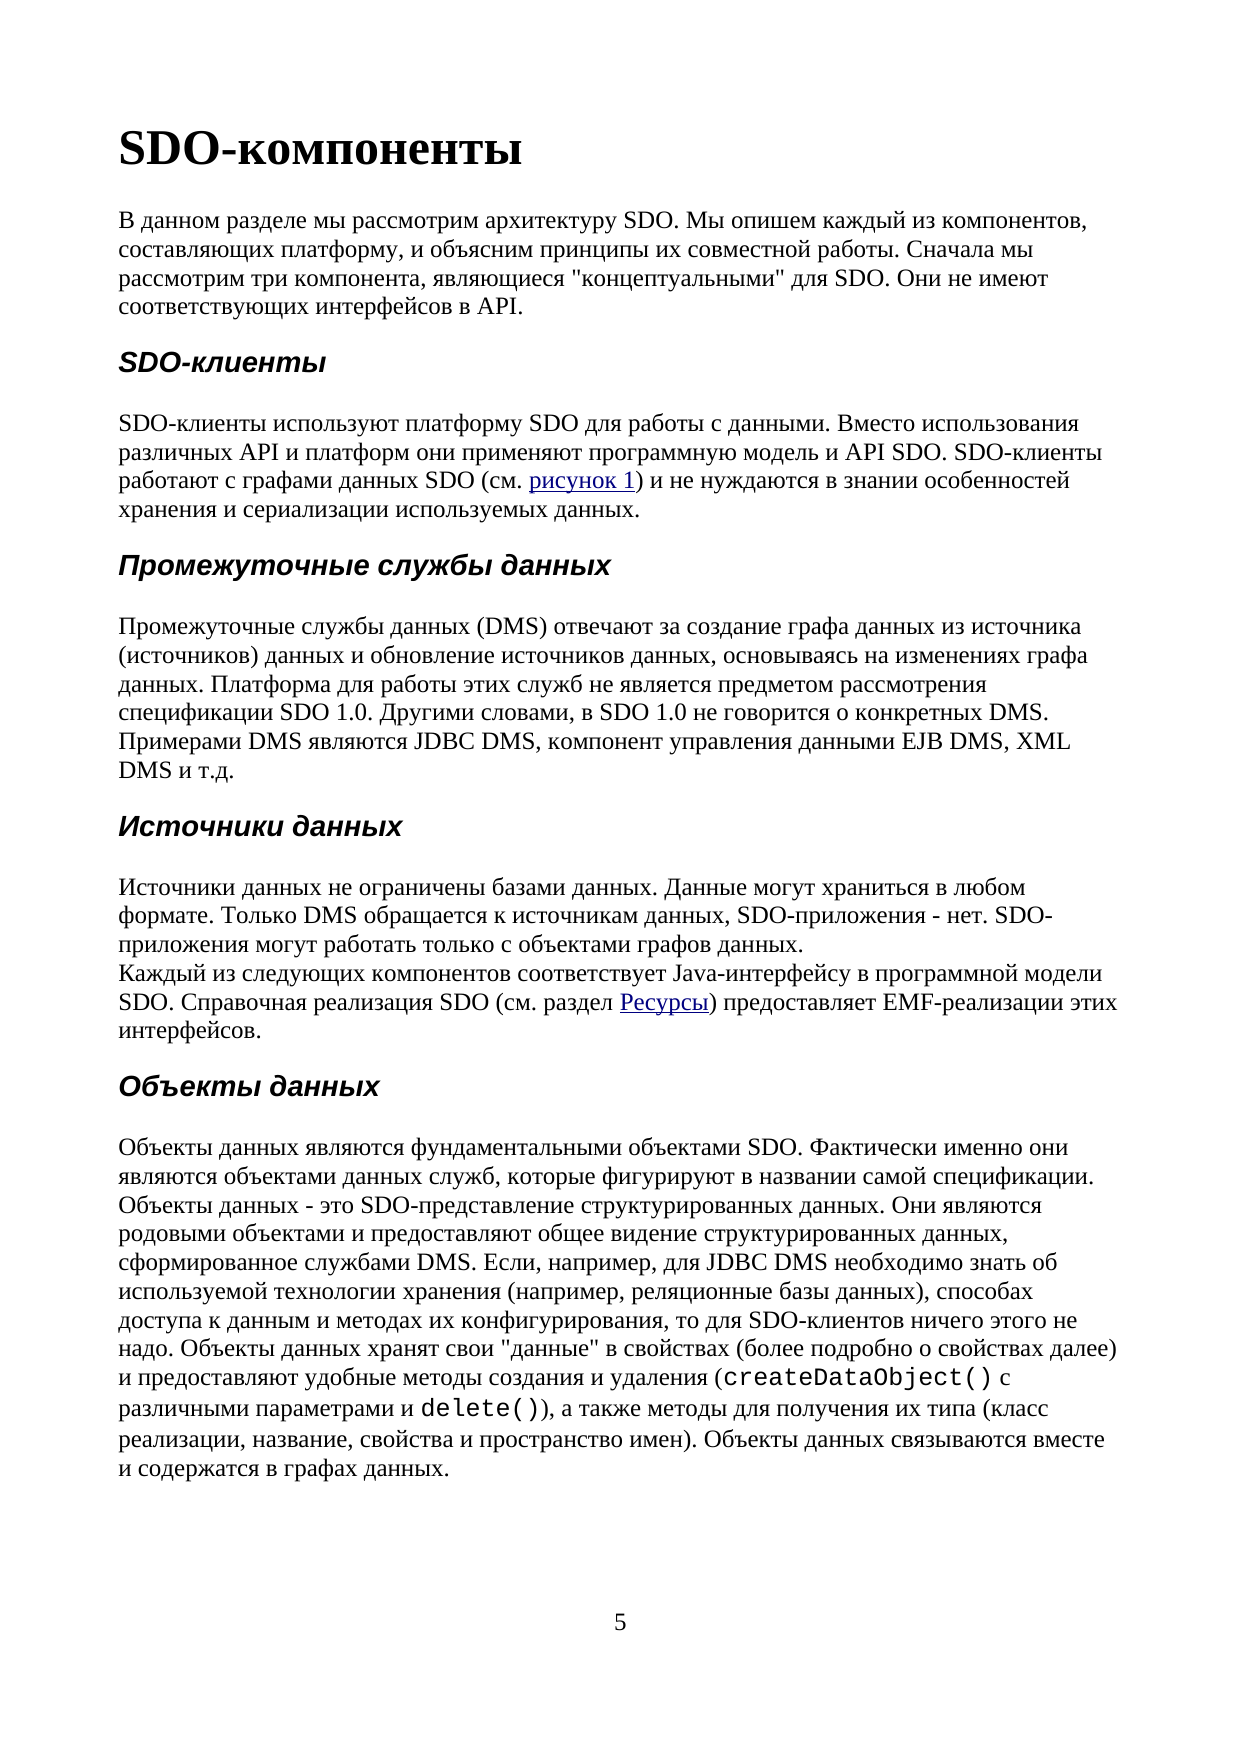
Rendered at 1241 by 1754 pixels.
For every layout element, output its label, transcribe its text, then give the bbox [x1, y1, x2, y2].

text Каждый из следующих компонентов соответствует Java-интерфейсу в программной модели SDO. Справочная реализация SDO (см. раздел Ресурсы) предоставляет EMF-реализации этих интерфейсов. [118, 958, 1122, 1044]
subtitle Источники данных [118, 809, 1122, 842]
subtitle Объекты данных [118, 1069, 1122, 1103]
subtitle SDO-клиенты [118, 345, 1122, 379]
text SDO-клиенты используют платформу SDO для работы с данными. Вместо использования различных API и платформ они применяют программную модель и API SDO. SDO-клиенты работают с графами данных SDO (см. рисунок 1) и не нуждаются в знании особенностей хранения и сериализации используемых данных. [118, 408, 1122, 523]
subtitle Промежуточные службы данных [118, 548, 1122, 582]
text Промежуточные службы данных (DMS) отвечают за создание графа данных из источника (источников) данных и обновление источников данных, основываясь на изменениях графа данных. Платформа для работы этих служб не является предметом рассмотрения спецификации SDO 1.0. Другими словами, в SDO 1.0 не говорится о конкретных DMS. Примерами DMS являются JDBC DMS, компонент управления данными EJB DMS, XML DMS и т.д. [118, 611, 1122, 784]
text В данном разделе мы рассмотрим архитектуру SDO. Мы опишем каждый из компонентов, составляющих платформу, и объясним принципы их совместной работы. Сначала мы рассмотрим три компонента, являющиеся "концептуальными" для SDO. Они не имеют соответствующих интерфейсов в API. [118, 205, 1122, 320]
text Источники данных не ограничены базами данных. Данные могут храниться в любом формате. Только DMS обращается к источникам данных, SDO-приложения - нет. SDO-приложения могут работать только с объектами графов данных. [118, 872, 1122, 958]
text Объекты данных являются фундаментальными объектами SDO. Фактически именно они являются объектами данных служб, которые фигурируют в названии самой спецификации. Объекты данных - это SDO-представление структурированных данных. Они являются родовыми объектами и предоставляют общее видение структурированных данных, сформированное службами DMS. Если, например, для JDBC DMS необходимо знать об используемой технологии хранения (например, реляционные базы данных), способах доступа к данным и методах их конфигурирования, то для SDO-клиентов ничего этого не надо. Объекты данных хранят свои "данные" в свойствах (более подробно о свойствах далее) и предоставляют удобные методы создания и удаления (createDataObject() с различными параметрами и delete()), а также методы для получения их типа (класс реализации, название, свойства и пространство имен). Объекты данных связываются вместе и содержатся в графах данных. [118, 1132, 1122, 1481]
subtitle SDO-компоненты [118, 118, 1122, 176]
